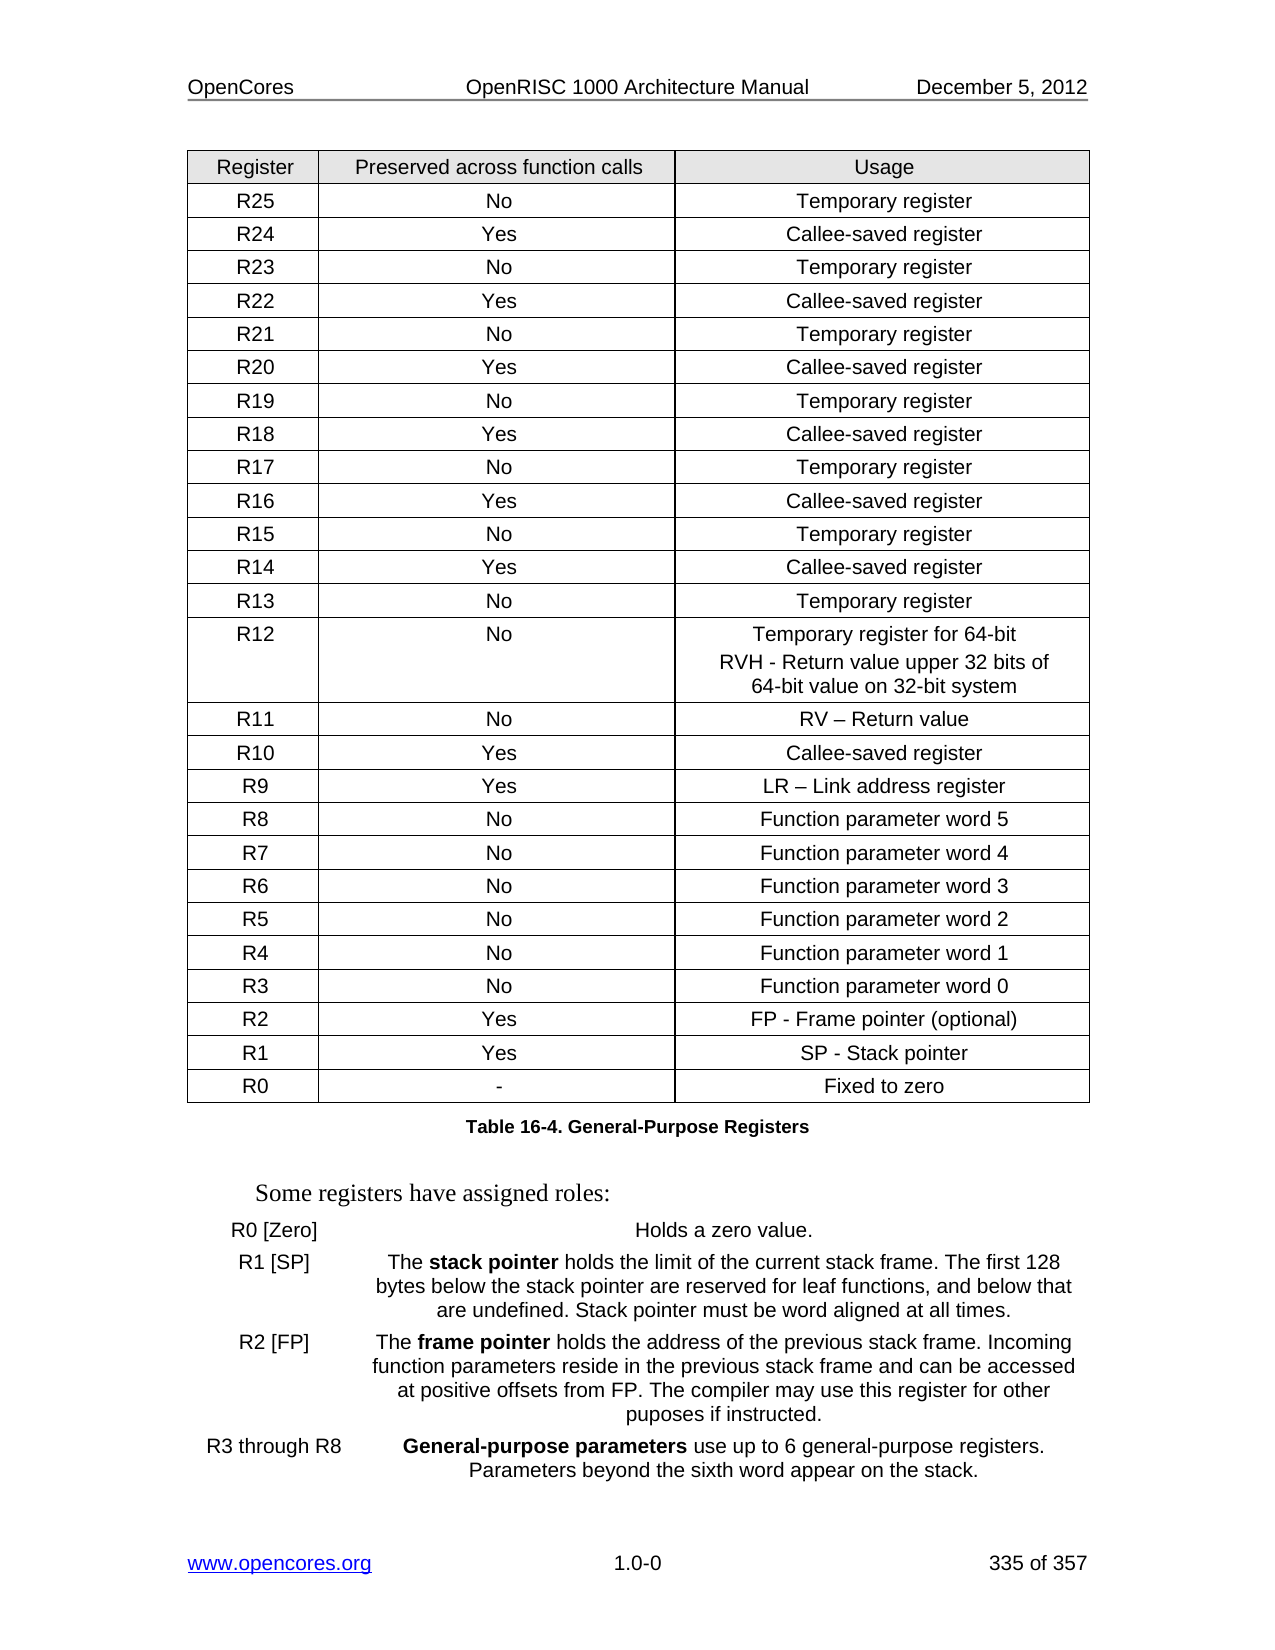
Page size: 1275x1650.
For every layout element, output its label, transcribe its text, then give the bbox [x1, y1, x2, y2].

table_cell Function parameter word 4 [676, 836, 1089, 869]
table_cell Temporary register [676, 451, 1089, 483]
table_cell R12 [188, 618, 318, 702]
table_cell R20 [188, 351, 318, 383]
table_cell Temporary register for 64-bit RVH - Return value upper 32 bits of 64‑bit value on 32-bit system [676, 618, 1089, 702]
table_cell The stack pointer holds the limit of the current stack frame. The first 128 bytes below the stack pointer are reserved for leaf functions, and below that are undefined. Stack pointer must be word aligned at all times. [356, 1246, 1087, 1326]
table_cell R22 [188, 284, 318, 317]
table_cell R2 [FP] [188, 1326, 356, 1430]
table_cell Function parameter word 5 [676, 803, 1089, 835]
table_cell Yes [319, 351, 674, 383]
table_cell R24 [188, 218, 318, 250]
table_cell Function parameter word 2 [676, 903, 1089, 935]
text Table 16-4. General-Purpose Registers [187, 1116, 1087, 1137]
table_cell RV – Return value [676, 703, 1089, 735]
table_cell Yes [319, 418, 674, 450]
table_cell R15 [188, 518, 318, 550]
table_cell No [319, 703, 674, 735]
table_cell Function parameter word 3 [676, 870, 1089, 902]
table_cell No [319, 803, 674, 835]
table_cell R3 through R8 [188, 1430, 356, 1486]
table_cell FP - Frame pointer (optional) [676, 1003, 1089, 1035]
table_cell Temporary register [676, 584, 1089, 617]
table_cell No [319, 251, 674, 283]
table_cell Temporary register [676, 518, 1089, 550]
table_cell Function parameter word 1 [676, 936, 1089, 969]
table_cell R16 [188, 484, 318, 517]
table_cell General-purpose parameters use up to 6 general-purpose registers. Parameters beyond the sixth word appear on the stack. [356, 1430, 1087, 1486]
table_header Holds a zero value. [356, 1214, 1087, 1246]
table_cell No [319, 970, 674, 1002]
table_cell Callee-saved register [676, 418, 1089, 450]
table_cell R1 [SP] [188, 1246, 356, 1326]
table_cell Callee-saved register [676, 736, 1089, 769]
table_cell R10 [188, 736, 318, 769]
table_cell Callee-saved register [676, 284, 1089, 317]
table_cell R18 [188, 418, 318, 450]
table_cell No [319, 518, 674, 550]
table_cell R13 [188, 584, 318, 617]
table_cell R7 [188, 836, 318, 869]
table_cell Callee-saved register [676, 218, 1089, 250]
table_cell No [319, 384, 674, 417]
table_cell Yes [319, 1003, 674, 1035]
table_cell R4 [188, 936, 318, 969]
table_cell R0 [188, 1070, 318, 1102]
table_cell Temporary register [676, 184, 1089, 217]
table_cell Yes [319, 736, 674, 769]
table_cell R21 [188, 318, 318, 350]
table_cell - [319, 1070, 674, 1102]
table_cell Yes [319, 284, 674, 317]
table_header Usage [676, 151, 1089, 183]
table_cell No [319, 318, 674, 350]
table_cell R3 [188, 970, 318, 1002]
table_cell R25 [188, 184, 318, 217]
table_cell R6 [188, 870, 318, 902]
text Some registers have assigned roles: [187, 1178, 1087, 1207]
table_cell R8 [188, 803, 318, 835]
table_cell No [319, 184, 674, 217]
table_cell SP - Stack pointer [676, 1036, 1089, 1069]
table_header Register [188, 151, 318, 183]
table_cell Yes [319, 1036, 674, 1069]
table_cell Fixed to zero [676, 1070, 1089, 1102]
table_cell R11 [188, 703, 318, 735]
table_cell No [319, 870, 674, 902]
table_cell R17 [188, 451, 318, 483]
table_cell No [319, 618, 674, 702]
table_cell No [319, 936, 674, 969]
table_cell Yes [319, 770, 674, 802]
table_cell No [319, 903, 674, 935]
table_cell Temporary register [676, 251, 1089, 283]
table_cell The frame pointer holds the address of the previous stack frame. Incoming function parameters reside in the previous stack frame and can be accessed at positive offsets from FP. The compiler may use this register for other puposes if instructed. [356, 1326, 1087, 1430]
table_header Preserved across function calls [319, 151, 674, 183]
table_cell R1 [188, 1036, 318, 1069]
table_cell R2 [188, 1003, 318, 1035]
table_cell Yes [319, 218, 674, 250]
table_cell R19 [188, 384, 318, 417]
table_cell R23 [188, 251, 318, 283]
table_cell Temporary register [676, 318, 1089, 350]
table_header R0 [Zero] [188, 1214, 356, 1246]
table_cell No [319, 451, 674, 483]
table_cell Yes [319, 551, 674, 583]
table_cell R5 [188, 903, 318, 935]
table_cell LR – Link address register [676, 770, 1089, 802]
table_cell Yes [319, 484, 674, 517]
table_cell R9 [188, 770, 318, 802]
table_cell R14 [188, 551, 318, 583]
table_cell Callee-saved register [676, 551, 1089, 583]
table_cell Callee-saved register [676, 351, 1089, 383]
table_cell Temporary register [676, 384, 1089, 417]
table_cell No [319, 836, 674, 869]
table_cell No [319, 584, 674, 617]
table_cell Function parameter word 0 [676, 970, 1089, 1002]
table_cell Callee-saved register [676, 484, 1089, 517]
